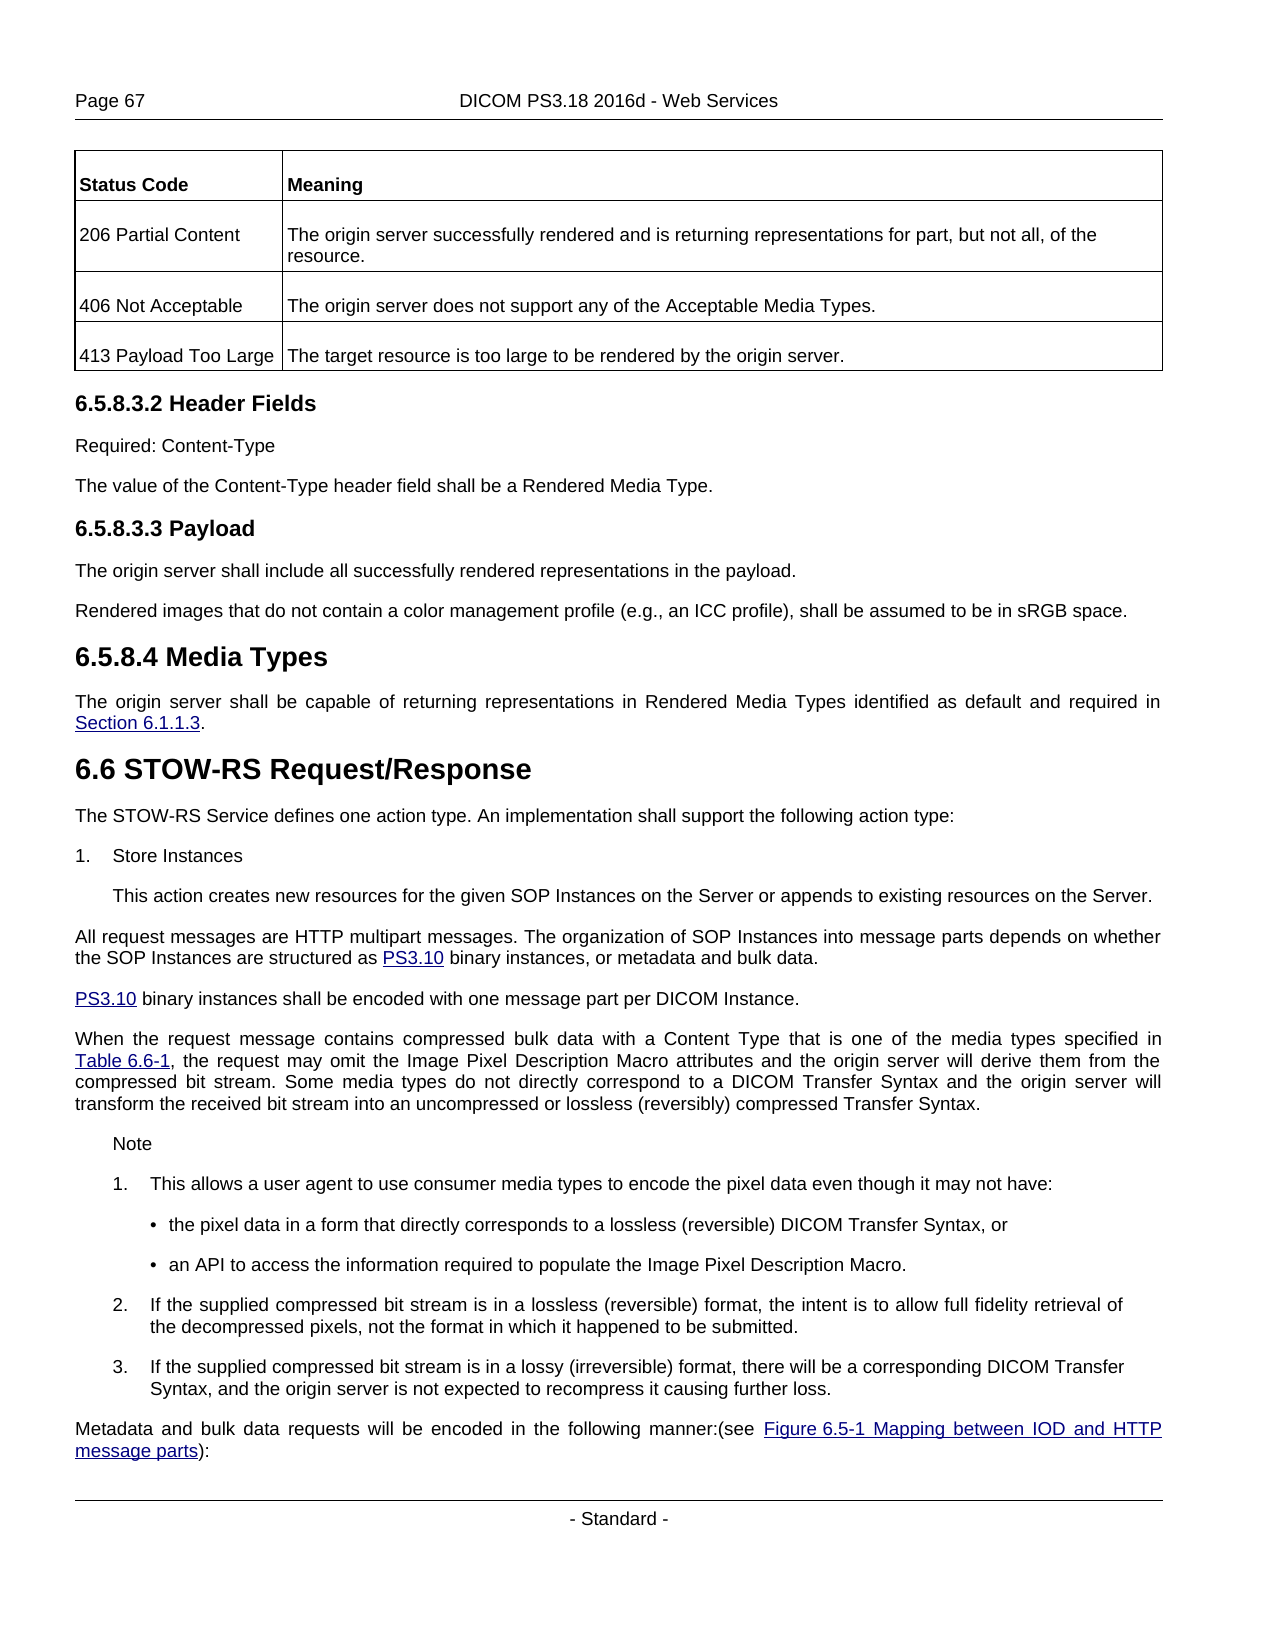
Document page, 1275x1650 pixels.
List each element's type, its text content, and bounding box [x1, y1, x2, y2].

text Required: Content-Type [75, 435, 1162, 456]
text The value of the Content-Type header field shall be a Rendered Media Type. [75, 475, 1162, 497]
text 6.5.8.3.2 Header Fields [75, 390, 1162, 416]
text 6.5.8.4 Media Types [75, 641, 1162, 672]
text 6.5.8.3.3 Payload [75, 515, 1162, 541]
list If the supplied compressed bit stream is in a lossless (reversible) format, the intent is to allow full fidelity retrieval of the decompressed pixels, not the format in which it happened to be submitted. [112, 1294, 1125, 1337]
list Store Instances [75, 845, 1162, 867]
table_header Meaning [283, 151, 1162, 200]
list This allows a user agent to use consumer media types to encode the pixel data even though it may not have: [112, 1173, 1125, 1195]
table_cell 413 Payload Too Large [76, 322, 282, 370]
table_cell The origin server successfully rendered and is returning representations for part, but not all, of the resource. [283, 201, 1162, 271]
table_cell The origin server does not support any of the Acceptable Media Types. [283, 272, 1162, 321]
text Metadata and bulk data requests will be encoded in the following manner:(see Figure 6.5-1 Mapping between IOD and HTTP message parts): [75, 1418, 1162, 1461]
text The STOW-RS Service defines one action type. An implementation shall support the following action type: [75, 805, 1162, 826]
table_cell 206 Partial Content [76, 201, 282, 271]
list an API to access the information required to populate the Image Pixel Description Macro. [150, 1254, 1125, 1275]
text The origin server shall be capable of returning representations in Rendered Media Types identified as default and required in Section 6.1.1.3. [75, 691, 1162, 734]
list the pixel data in a form that directly corresponds to a lossless (reversible) DICOM Transfer Syntax, or [150, 1213, 1125, 1235]
text PS3.10 binary instances shall be encoded with one message part per DICOM Instance. [75, 987, 1162, 1009]
list This action creates new resources for the given SOP Instances on the Server or appends to existing resources on the Server. [75, 885, 1162, 907]
text All request messages are HTTP multipart messages. The organization of SOP Instances into message parts depends on whether the SOP Instances are structured as PS3.10 binary instances, or metadata and bulk data. [75, 926, 1162, 969]
text When the request message contains compressed bulk data with a Content Type that is one of the media types specified in Table 6.6-1, the request may omit the Image Pixel Description Macro attributes and the origin server will derive them from the compressed bit stream. Some media types do not directly correspond to a DICOM Transfer Syntax and the origin server will transform the received bit stream into an uncompressed or lossless (reversibly) compressed Transfer Syntax. [75, 1028, 1162, 1114]
text The origin server shall include all successfully rendered representations in the payload. [75, 560, 1162, 581]
text 6.6 STOW-RS Request/Response [75, 752, 1162, 786]
table_cell 406 Not Acceptable [76, 272, 282, 321]
table_cell The target resource is too large to be rendered by the origin server. [283, 322, 1162, 370]
table_header Status Code [76, 151, 282, 200]
list If the supplied compressed bit stream is in a lossy (irreversible) format, there will be a corresponding DICOM Transfer Syntax, and the origin server is not expected to recompress it causing further loss. [112, 1356, 1125, 1399]
text Rendered images that do not contain a color management profile (e.g., an ICC profile), shall be assumed to be in sRGB space. [75, 600, 1162, 622]
text Note [112, 1133, 1125, 1154]
